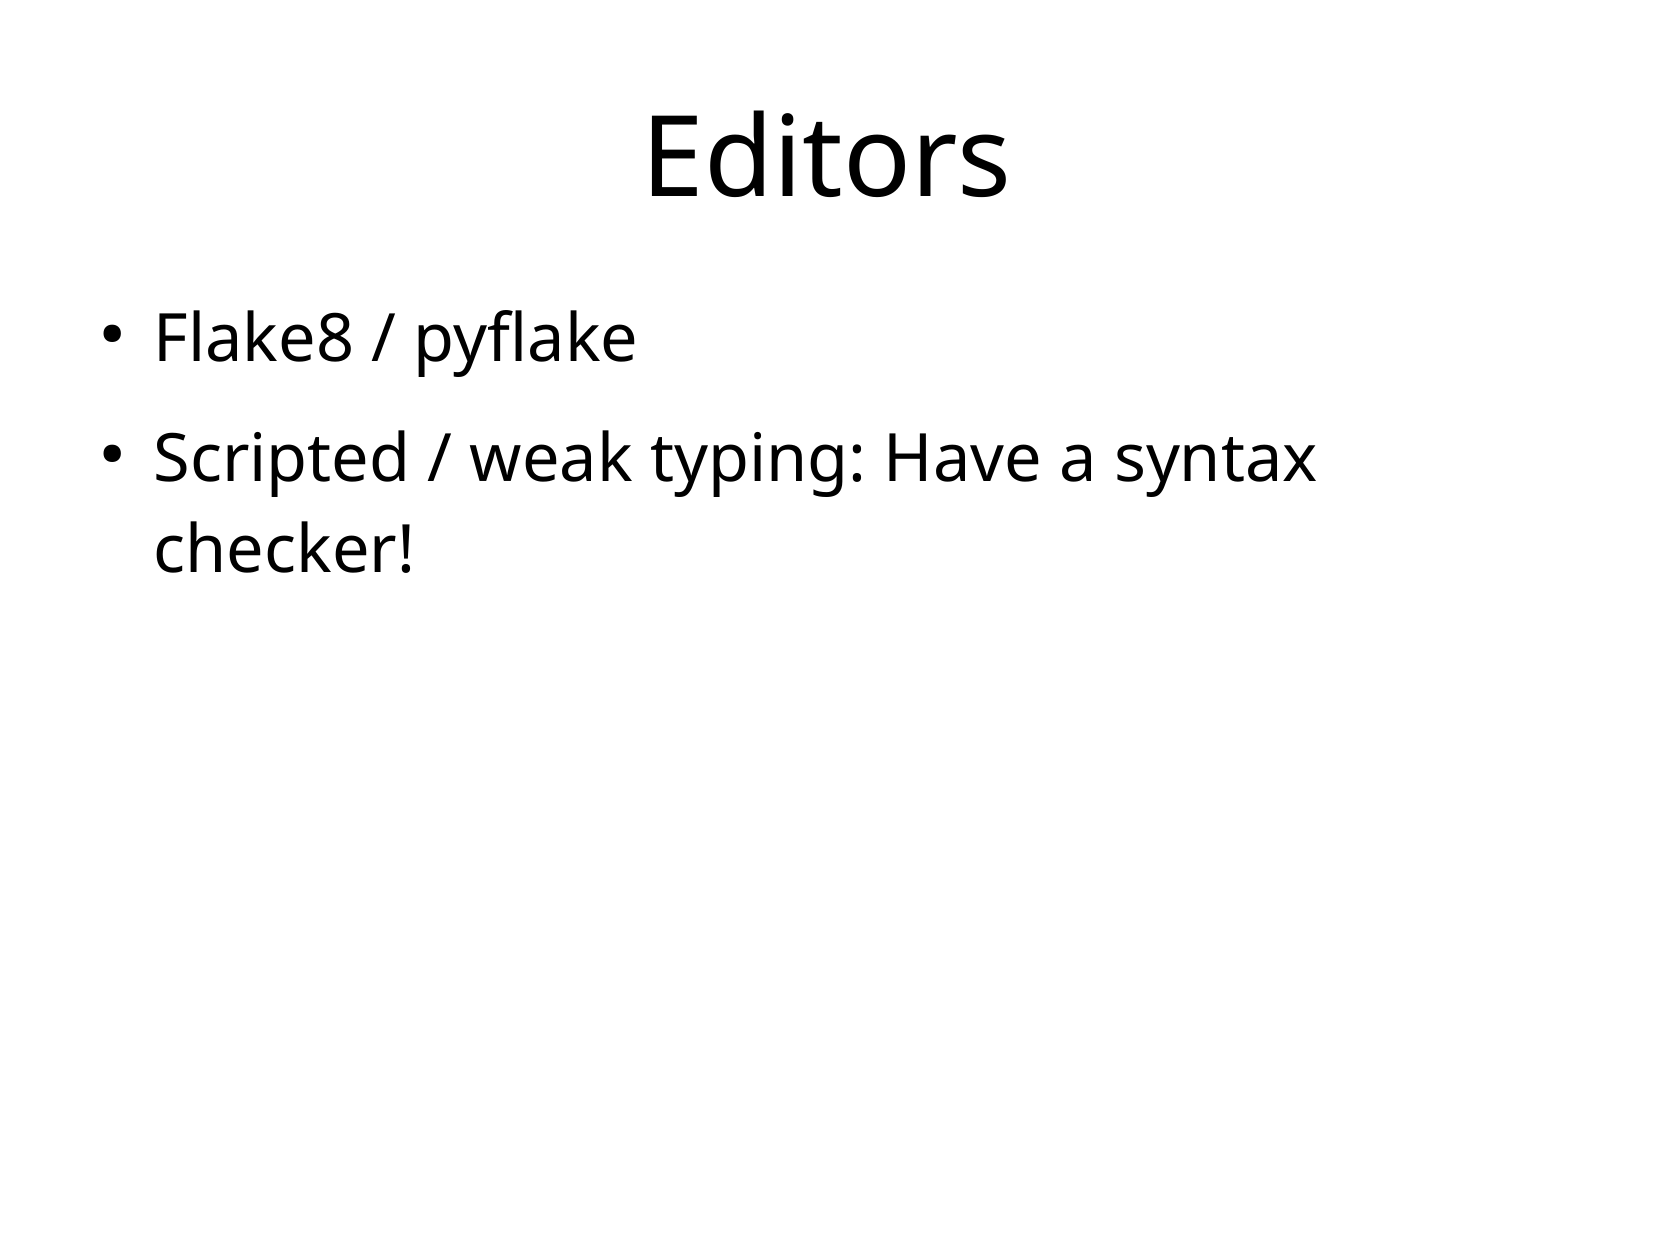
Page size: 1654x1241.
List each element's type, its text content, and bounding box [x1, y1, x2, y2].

list Flake8 / pyflake Scripted / weak typing: Have a syntax checker! [82, 290, 1571, 1010]
title Editors [82, 49, 1571, 257]
